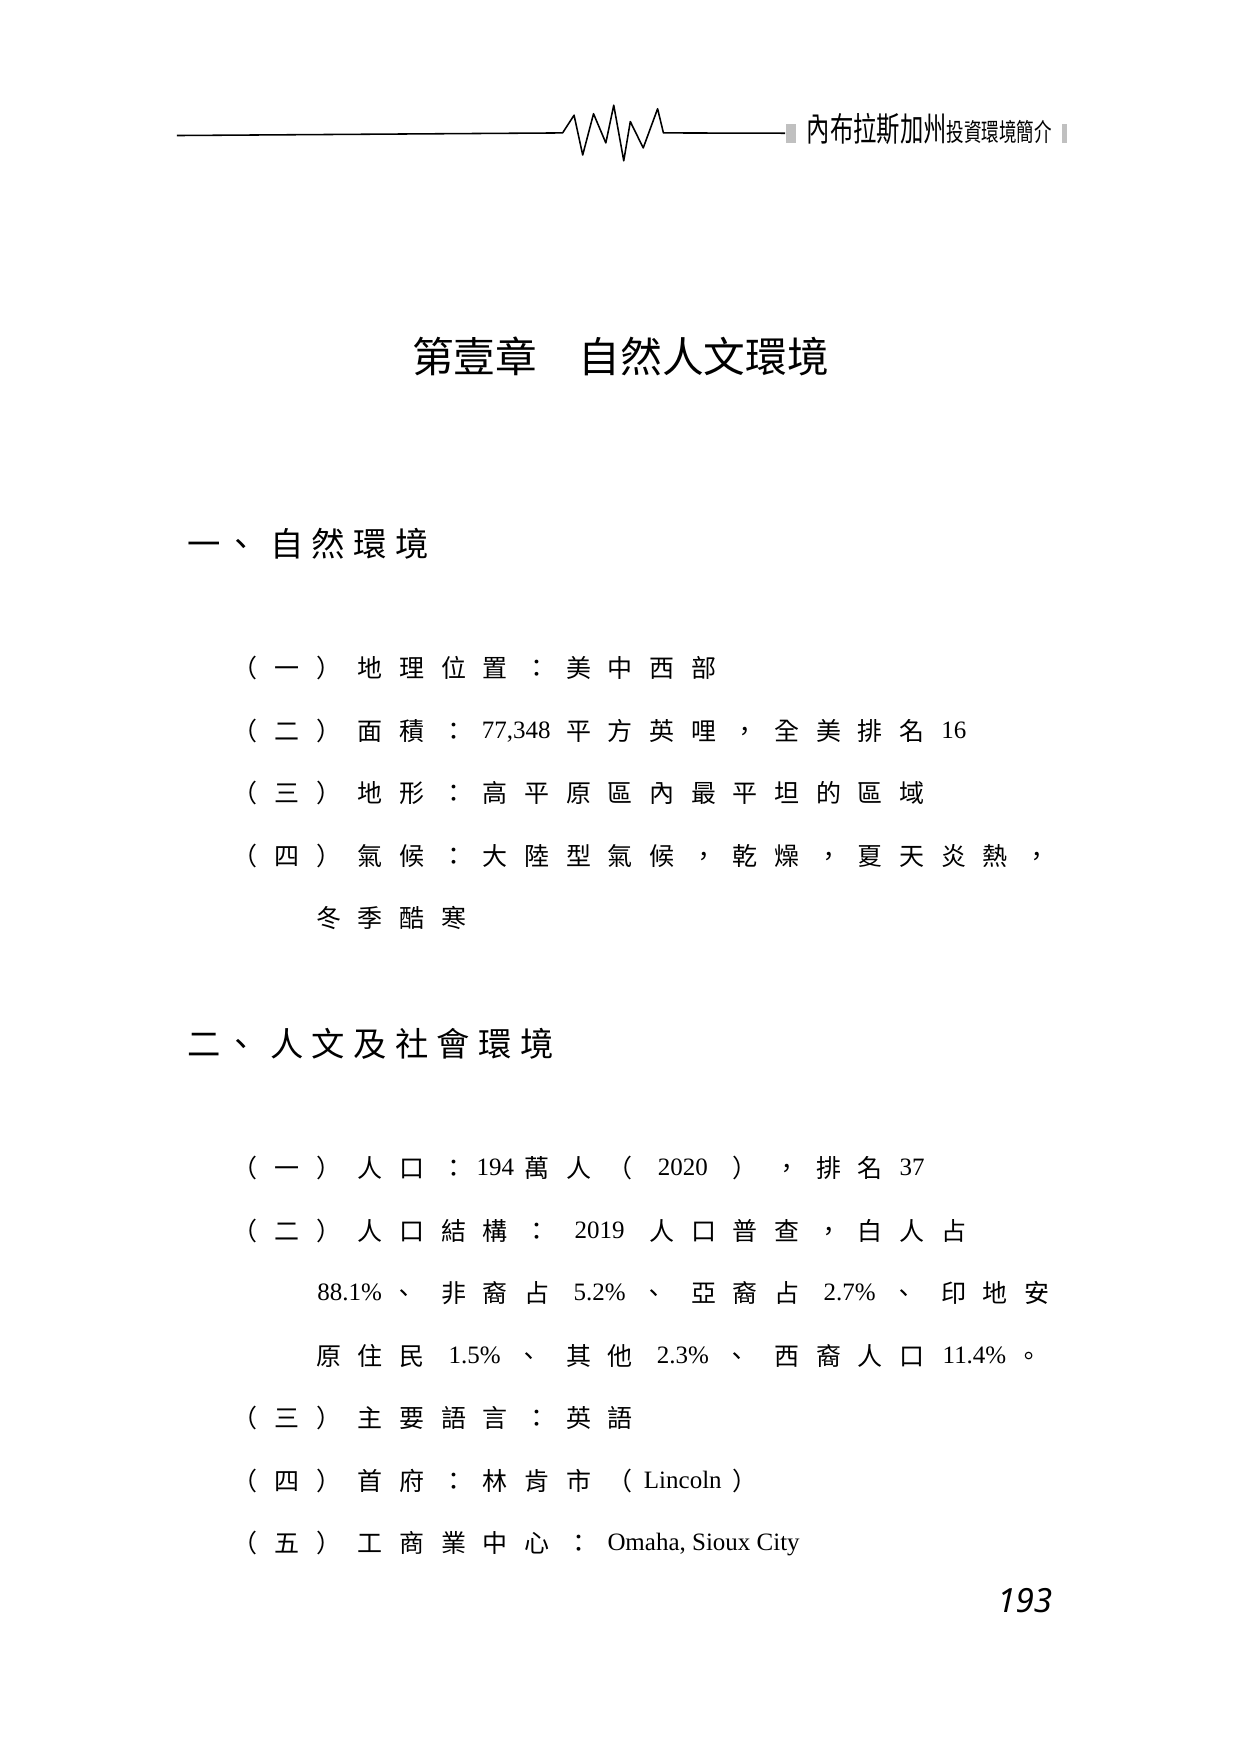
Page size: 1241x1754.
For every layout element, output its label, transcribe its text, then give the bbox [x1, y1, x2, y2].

text （三）地形：高平原區內最平坦的區域 [207, 750, 1058, 813]
text （四）首府：林肯市（Lincoln） [207, 1438, 1058, 1500]
text （一）人口：194萬人（2020），排名37 [207, 1125, 1058, 1188]
text 一、自然環境 [183, 500, 1058, 563]
text （五）工商業中心：Omaha, Sioux City [207, 1500, 1058, 1563]
text 第壹章 自然人文環境 [183, 313, 1058, 375]
text （三）主要語言：英語 [207, 1375, 1058, 1438]
text （四）氣候：大陸型氣候，乾燥，夏天炎熱，冬季酷寒 [207, 813, 1058, 938]
text （二）面積：77,348平方英哩，全美排名16 [207, 688, 1058, 750]
text （一）地理位置：美中西部 [207, 625, 1058, 688]
text （二）人口結構：2019人口普查，白人占88.1%、非裔占5.2%、亞裔占2.7%、印地安原住民1.5%、其他2.3%、西裔人口11.4%。 [207, 1188, 1058, 1375]
text 二、人文及社會環境 [183, 1000, 1058, 1063]
